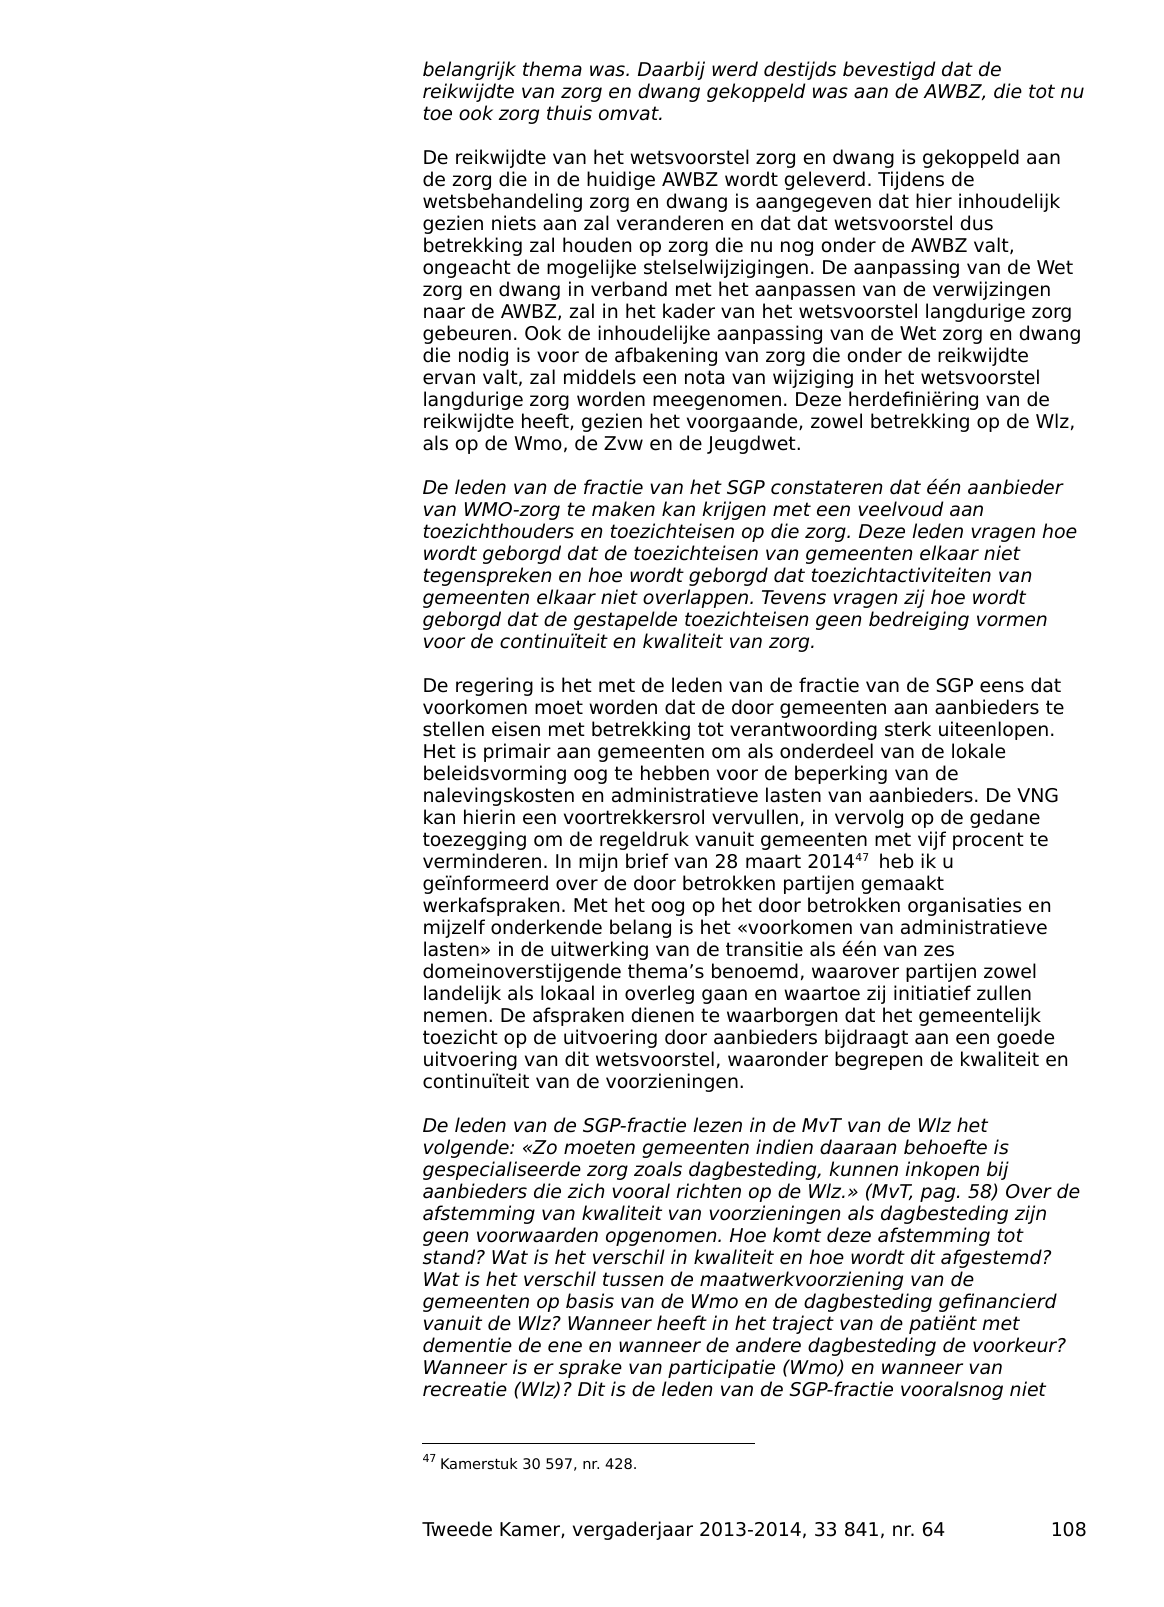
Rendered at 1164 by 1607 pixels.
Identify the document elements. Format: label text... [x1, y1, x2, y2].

text De leden van de SGP-fractie lezen in de MvT van de Wlz het volgende: «Zo moeten gemeenten indien daaraan behoefte is gespecialiseerde zorg zoals dagbesteding, kunnen inkopen bij aanbieders die zich vooral richten op de Wlz.» (MvT, pag. 58) Over de afstemming van kwaliteit van voorzieningen als dagbesteding zijn geen voorwaarden opgenomen. Hoe komt deze afstemming tot stand? Wat is het verschil in kwaliteit en hoe wordt dit afgestemd? Wat is het verschil tussen de maatwerkvoorziening van de gemeenten op basis van de Wmo en de dagbesteding gefinancierd vanuit de Wlz? Wanneer heeft in het traject van de patiënt met dementie de ene en wanneer de andere dagbesteding de voorkeur? Wanneer is er sprake van participatie (Wmo) en wanneer van recreatie (Wlz)? Dit is de leden van de SGP-fractie vooralsnog niet [422, 1115, 1087, 1401]
text De reikwijdte van het wetsvoorstel zorg en dwang is gekoppeld aan de zorg die in de huidige AWBZ wordt geleverd. Tijdens de wetsbehandeling zorg en dwang is aangegeven dat hier inhoudelijk gezien niets aan zal veranderen en dat dat wetsvoorstel dus betrekking zal houden op zorg die nu nog onder de AWBZ valt, ongeacht de mogelijke stelselwijzigingen. De aanpassing van de Wet zorg en dwang in verband met het aanpassen van de verwijzingen naar de AWBZ, zal in het kader van het wetsvoorstel langdurige zorg gebeuren. Ook de inhoudelijke aanpassing van de Wet zorg en dwang die nodig is voor de afbakening van zorg die onder de reikwijdte ervan valt, zal middels een nota van wijziging in het wetsvoorstel langdurige zorg worden meegenomen. Deze herdefiniëring van de reikwijdte heeft, gezien het voorgaande, zowel betrekking op de Wlz, als op de Wmo, de Zvw en de Jeugdwet. [422, 147, 1087, 455]
text belangrijk thema was. Daarbij werd destijds bevestigd dat de reikwijdte van zorg en dwang gekoppeld was aan de AWBZ, die tot nu toe ook zorg thuis omvat. [422, 59, 1087, 125]
text De regering is het met de leden van de fractie van de SGP eens dat voorkomen moet worden dat de door gemeenten aan aanbieders te stellen eisen met betrekking tot verantwoording sterk uiteenlopen. Het is primair aan gemeenten om als onderdeel van de lokale beleidsvorming oog te hebben voor de beperking van de nalevingskosten en administratieve lasten van aanbieders. De VNG kan hierin een voortrekkersrol vervullen, in vervolg op de gedane toezegging om de regeldruk vanuit gemeenten met vijf procent te verminderen. In mijn brief van 28 maart 2014 heb ik u geïnformeerd over de door betrokken partijen gemaakt werkafspraken. Met het oog op het door betrokken organisaties en mijzelf onderkende belang is het «voorkomen van administratieve lasten» in de uitwerking van de transitie als één van zes domeinoverstijgende thema’s benoemd, waarover partijen zowel landelijk als lokaal in overleg gaan en waartoe zij initiatief zullen nemen. De afspraken dienen te waarborgen dat het gemeentelijk toezicht op de uitvoering door aanbieders bijdraagt aan een goede uitvoering van dit wetsvoorstel, waaronder begrepen de kwaliteit en continuïteit van de voorzieningen. [422, 675, 1087, 1093]
text Kamerstuk 30 597, nr. 428. [422, 1452, 1087, 1474]
text De leden van de fractie van het SGP constateren dat één aanbieder van WMO-zorg te maken kan krijgen met een veelvoud aan toezichthouders en toezichteisen op die zorg. Deze leden vragen hoe wordt geborgd dat de toezichteisen van gemeenten elkaar niet tegenspreken en hoe wordt geborgd dat toezichtactiviteiten van gemeenten elkaar niet overlappen. Tevens vragen zij hoe wordt geborgd dat de gestapelde toezichteisen geen bedreiging vormen voor de continuïteit en kwaliteit van zorg. [422, 477, 1087, 653]
